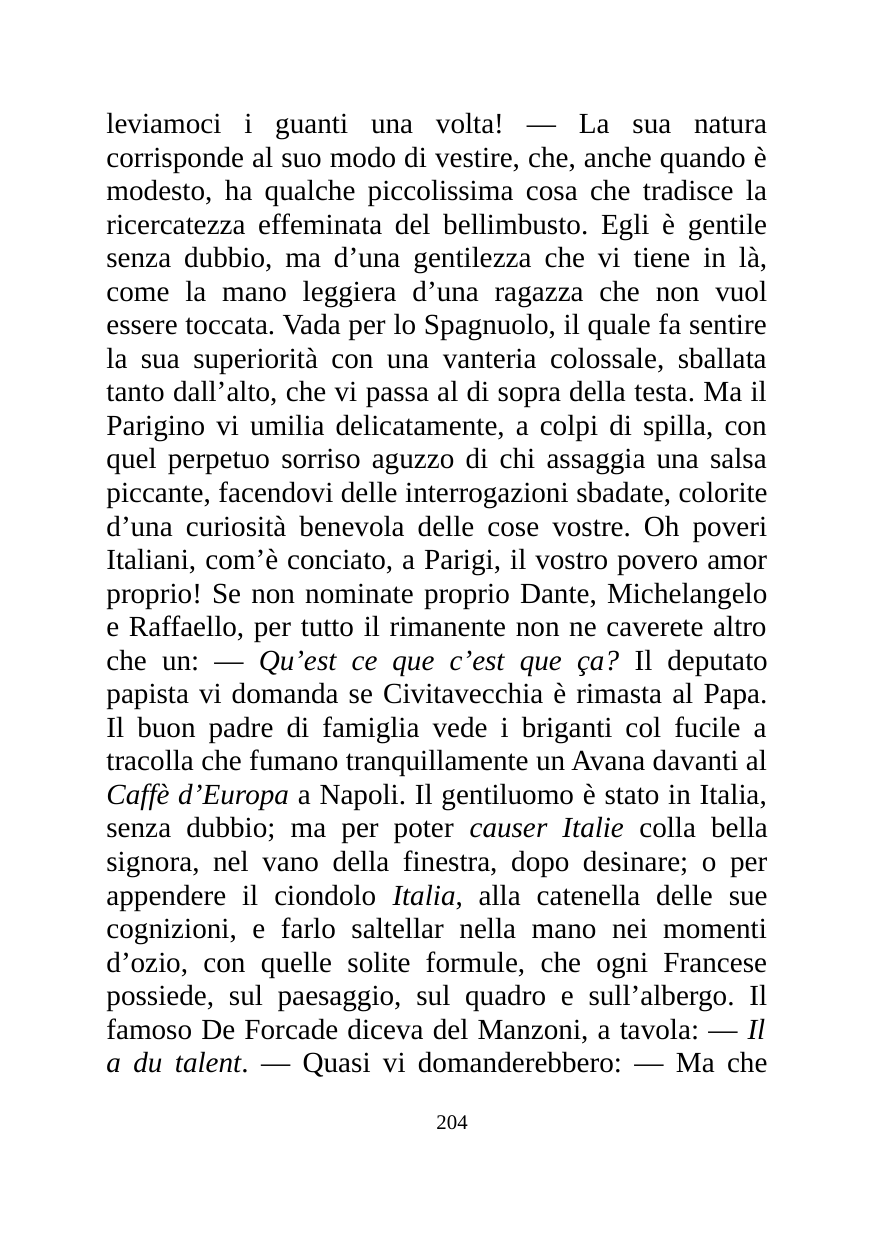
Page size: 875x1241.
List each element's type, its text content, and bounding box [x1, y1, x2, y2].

text leviamoci i guanti una volta! — La sua natura corrisponde al suo modo di vestire, che, anche quando è modesto, ha qualche piccolissima cosa che tradisce la ricercatezza effeminata del bellimbusto. Egli è gentile senza dubbio, ma d’una gentilezza che vi tiene in là, come la mano leggiera d’una ragazza che non vuol essere toccata. Vada per lo Spagnuolo, il quale fa sentire la sua superiorità con una vanteria colossale, sballata tanto dall’alto, che vi passa al di sopra della testa. Ma il Parigino vi umilia delicatamente, a colpi di spilla, con quel perpetuo sorriso aguzzo di chi assaggia una salsa piccante, facendovi delle interrogazioni sbadate, colorite d’una curiosità benevola delle cose vostre. Oh poveri Italiani, com’è conciato, a Parigi, il vostro povero amor proprio! Se non nominate proprio Dante, Michelangelo e Raffaello, per tutto il rimanente non ne caverete altro che un: — Qu’est ce que c’est que ça? Il deputato papista vi domanda se Civitavecchia è rimasta al Papa. Il buon padre di famiglia vede i briganti col fucile a tracolla che fumano tranquillamente un Avana davanti al Caffè d’Europa a Napoli. Il gentiluomo è stato in Italia, senza dubbio; ma per poter causer Italie colla bella signora, nel vano della finestra, dopo desinare; o per appendere il ciondolo Italia, alla catenella delle sue cognizioni, e farlo saltellar nella mano nei momenti d’ozio, con quelle solite formule, che ogni Francese possiede, sul paesaggio, sul quadro e sull’albergo. Il famoso De Forcade diceva del Manzoni, a tavola: — Il a du talent. — Quasi vi domanderebbero: — Ma che [106, 106, 768, 1079]
